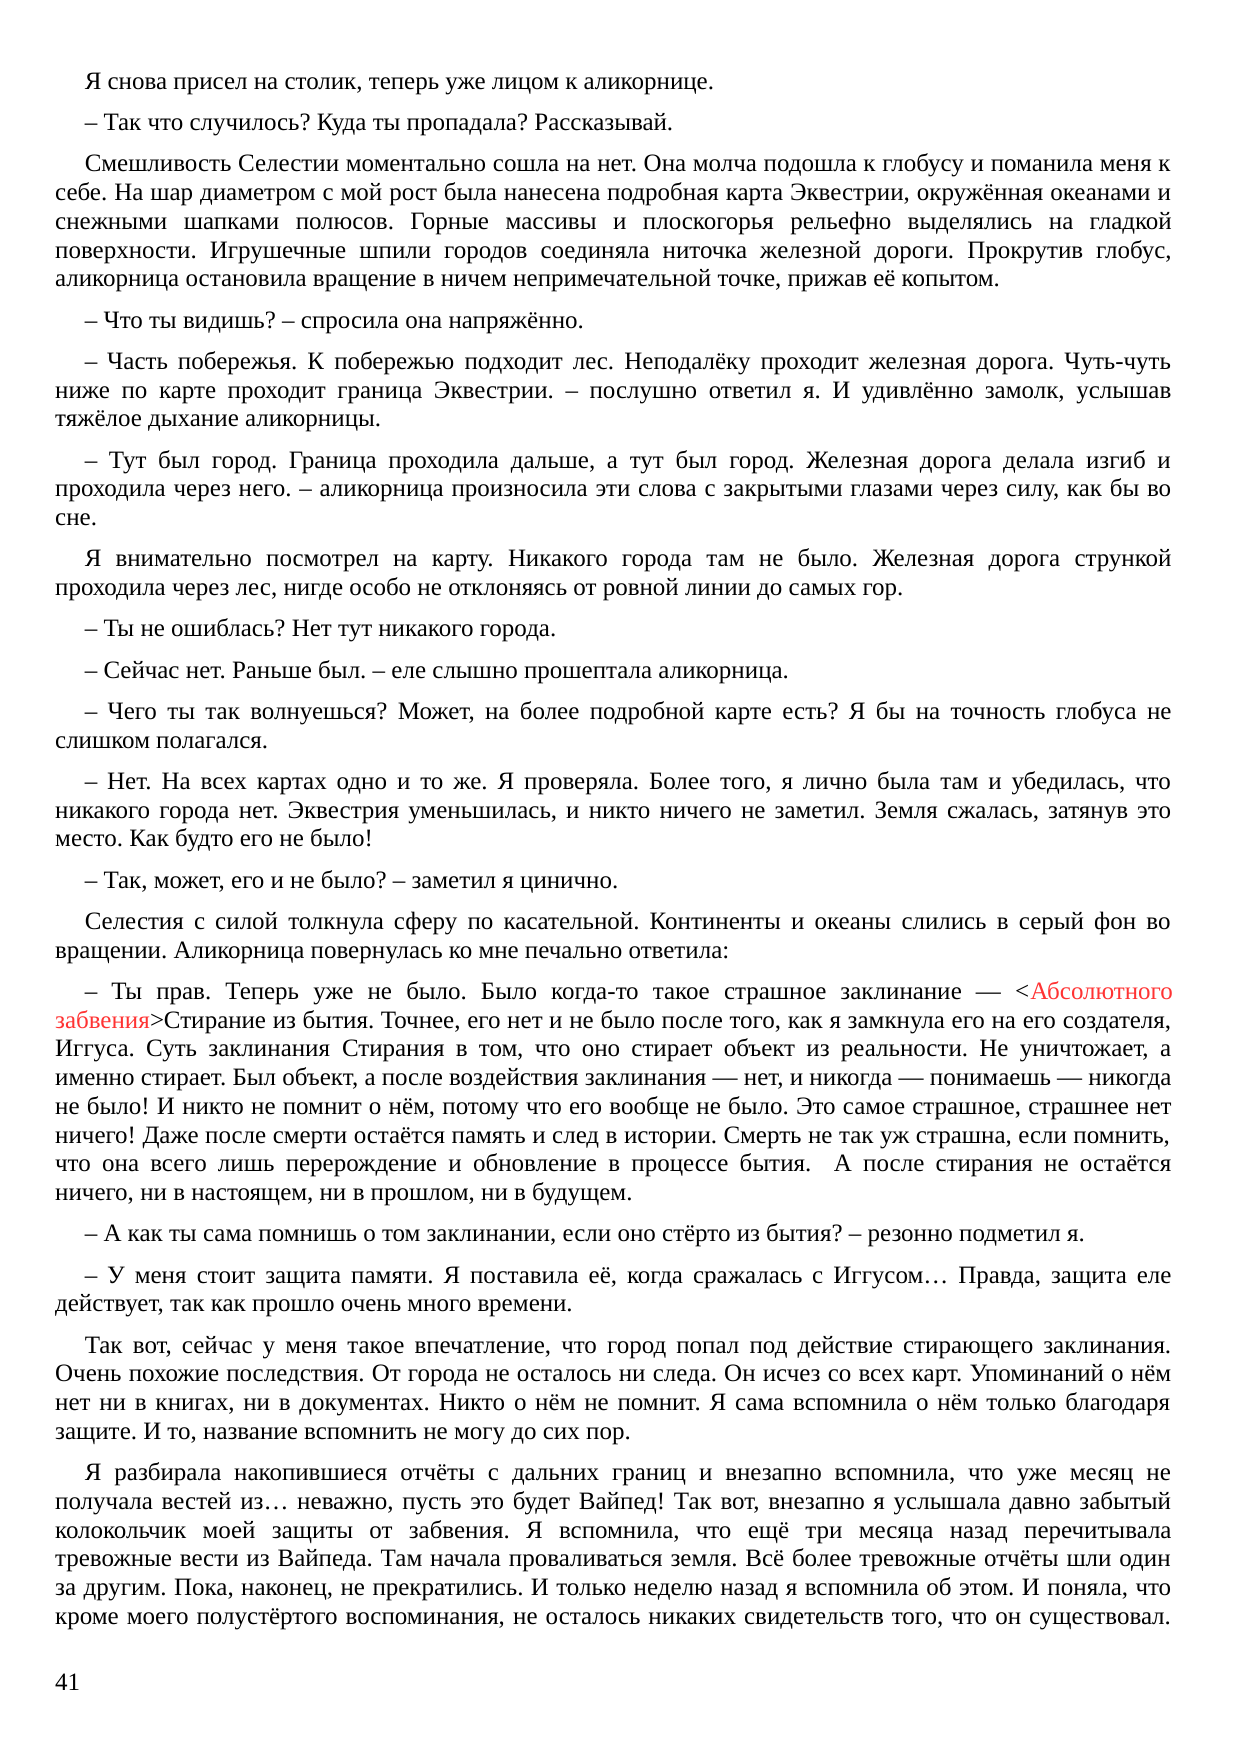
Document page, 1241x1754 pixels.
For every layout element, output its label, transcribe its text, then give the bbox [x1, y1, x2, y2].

text – Чего ты так волнуешься? Может, на более подробной карте есть? Я бы на точность глобуса не слишком полагался. [55, 696, 1173, 753]
text – Что ты видишь? – спросила она напряжённо. [55, 305, 1173, 333]
text – Так что случилось? Куда ты пропадала? Рассказывай. [55, 107, 1173, 136]
text – Ты не ошиблась? Нет тут никакого города. [55, 613, 1173, 642]
text Смешливость Селестии моментально сошла на нет. Она молча подошла к глобусу и поманила меня к себе. На шар диаметром с мой рост была нанесена подробная карта Эквестрии, окружённая океанами и снежными шапками полюсов. Горные массивы и плоскогорья рельефно выделялись на гладкой поверхности. Игрушечные шпили городов соединяла ниточка железной дороги. Прокрутив глобус, аликорница остановила вращение в ничем непримечательной точке, прижав её копытом. [55, 148, 1173, 292]
text Селестия с силой толкнула сферу по касательной. Континенты и океаны слились в серый фон во вращении. Аликорница повернулась ко мне печально ответила: [55, 906, 1173, 963]
text – У меня стоит защита памяти. Я поставила её, когда сражалась с Иггусом… Правда, защита еле действует, так как прошло очень много времени. [55, 1260, 1173, 1317]
text Так вот, сейчас у меня такое впечатление, что город попал под действие стирающего заклинания. Очень похожие последствия. От города не осталось ни следа. Он исчез со всех карт. Упоминаний о нём нет ни в книгах, ни в документах. Никто о нём не помнит. Я сама вспомнила о нём только благодаря защите. И то, название вспомнить не могу до сих пор. [55, 1330, 1173, 1445]
text Я снова присел на столик, теперь уже лицом к аликорнице. [55, 66, 1173, 95]
text – Тут был город. Граница проходила дальше, а тут был город. Железная дорога делала изгиб и проходила через него. – аликорница произносила эти слова с закрытыми глазами через силу, как бы во сне. [55, 445, 1173, 531]
text – Сейчас нет. Раньше был. – еле слышно прошептала аликорница. [55, 655, 1173, 683]
text Я разбирала накопившиеся отчёты с дальних границ и внезапно вспомнила, что уже месяц не получала вестей из… неважно, пусть это будет Вайпед! Так вот, внезапно я услышала давно забытый колокольчик моей защиты от забвения. Я вспомнила, что ещё три месяца назад перечитывала тревожные вести из Вайпеда. Там начала проваливаться земля. Всё более тревожные отчёты шли один за другим. Пока, наконец, не прекратились. И только неделю назад я вспомнила об этом. И поняла, что кроме моего полустёртого воспоминания, не осталось никаких свидетельств того, что он существовал. [55, 1457, 1173, 1630]
text – А как ты сама помнишь о том заклинании, если оно стёрто из бытия? – резонно подметил я. [55, 1218, 1173, 1247]
text Я внимательно посмотрел на карту. Никакого города там не было. Железная дорога стрункой проходила через лес, нигде особо не отклоняясь от ровной линии до самых гор. [55, 543, 1173, 601]
text – Часть побережья. К побережью подходит лес. Неподалёку проходит железная дорога. Чуть-чуть ниже по карте проходит граница Эквестрии. – послушно ответил я. И удивлённо замолк, услышав тяжёлое дыхание аликорницы. [55, 346, 1173, 432]
text – Нет. На всех картах одно и то же. Я проверяла. Более того, я лично была там и убедилась, что никакого города нет. Эквестрия уменьшилась, и никто ничего не заметил. Земля сжалась, затянув это место. Как будто его не было! [55, 766, 1173, 852]
text – Так, может, его и не было? – заметил я цинично. [55, 865, 1173, 893]
text – Ты прав. Теперь уже не было. Было когда-то такое страшное заклинание — <Абсолютного забвения>Стирание из бытия. Точнее, его нет и не было после того, как я замкнула его на его создателя, Иггуса. Суть заклинания Стирания в том, что оно стирает объект из реальности. Не уничтожает, а именно стирает. Был объект, а после воздействия заклинания — нет, и никогда — понимаешь — никогда не было! И никто не помнит о нём, потому что его вообще не было. Это самое страшное, страшнее нет ничего! Даже после смерти остаётся память и след в истории. Смерть не так уж страшна, если помнить, что она всего лишь перерождение и обновление в процессе бытия. А после стирания не остаётся ничего, ни в настоящем, ни в прошлом, ни в будущем. [55, 976, 1173, 1206]
